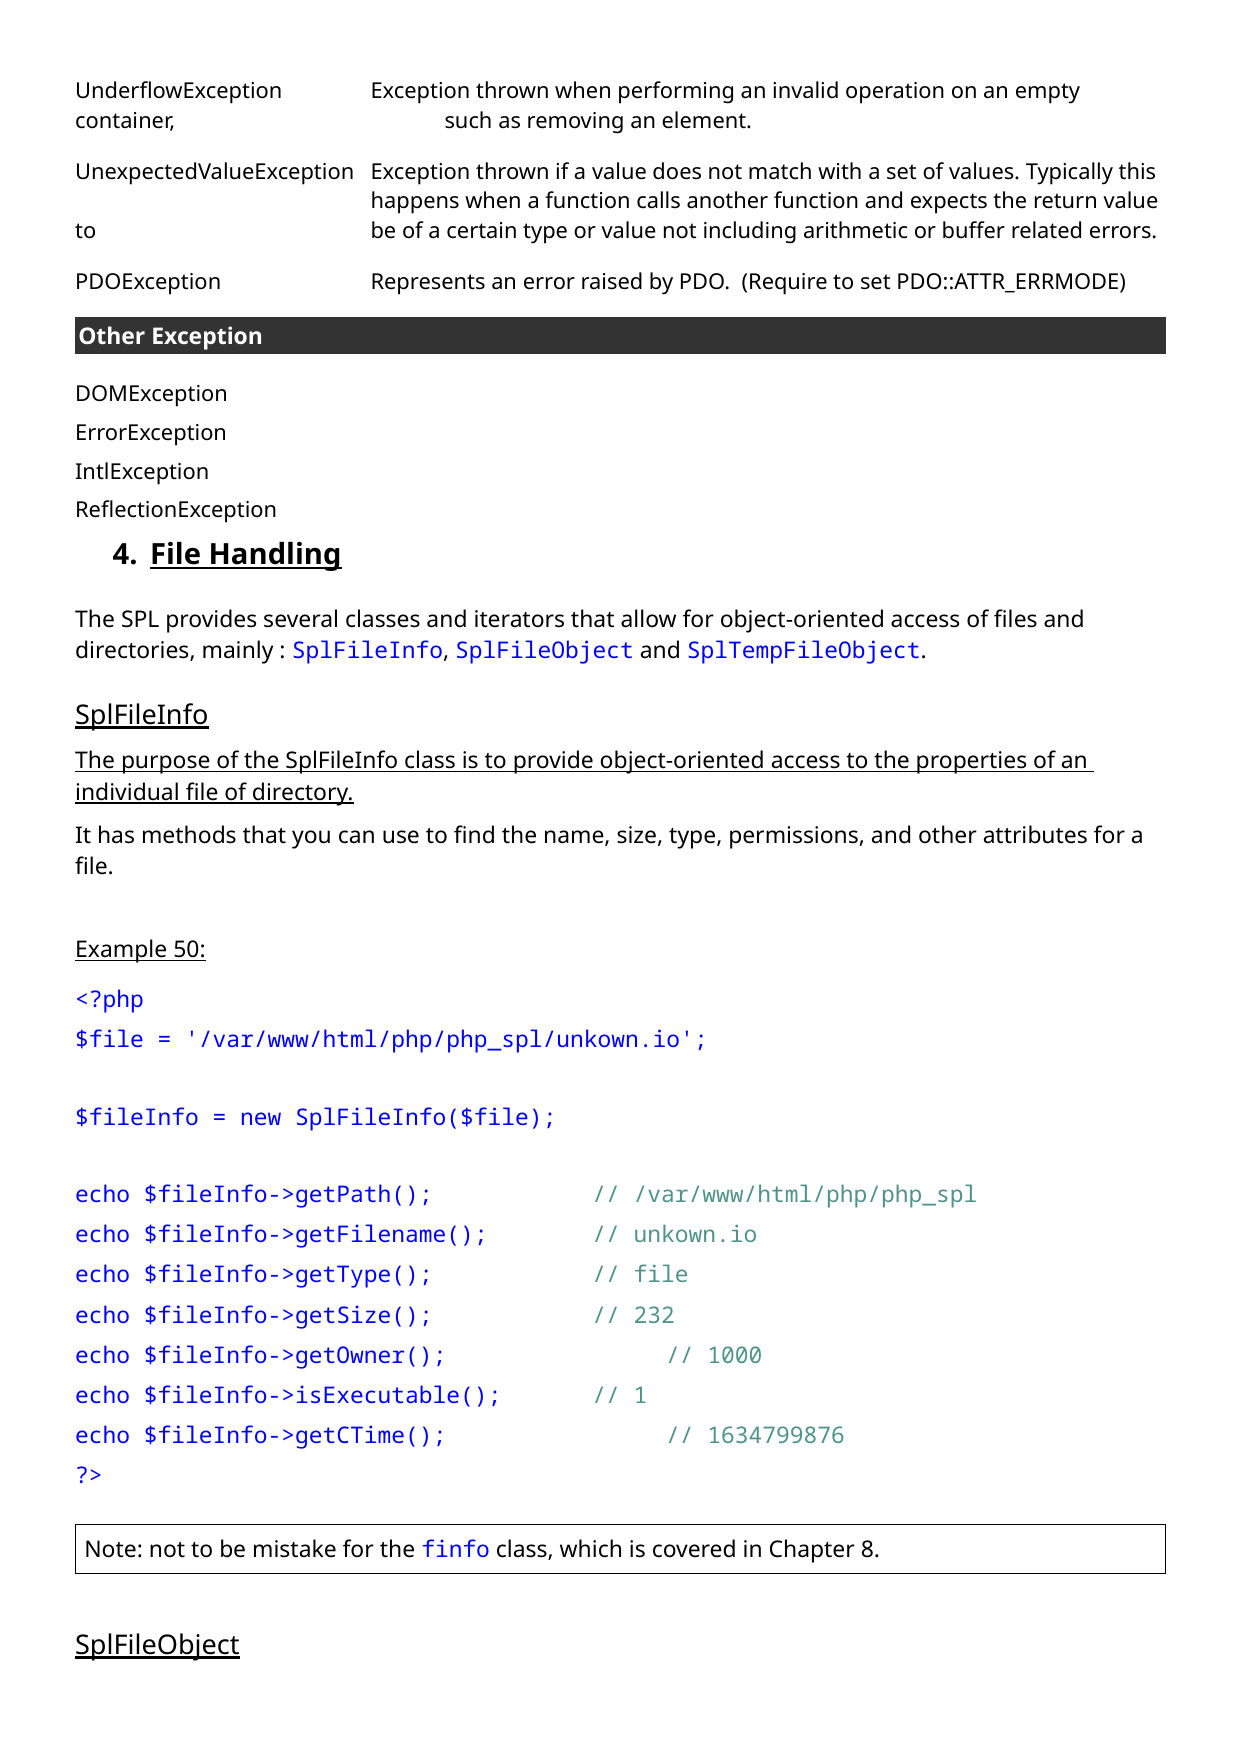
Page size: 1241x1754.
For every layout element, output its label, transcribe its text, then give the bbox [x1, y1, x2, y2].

text <?php [75, 983, 1166, 1014]
text echo $fileInfo->getSize(); // 232 [75, 1298, 1166, 1330]
text The SPL provides several classes and iterators that allow for object-oriented access of files and directories, mainly : SplFileInfo, SplFileObject and SplTempFileObject. [75, 603, 1166, 665]
text Note: not to be mistake for the finfo class, which is covered in Chapter 8. [76, 1525, 1165, 1573]
text UnexpectedValueException Exception thrown if a value does not match with a set of values. Typically this happens when a function calls another function and expects the return value to be of a certain type or value not including arithmetic or buffer related errors. [75, 156, 1166, 245]
text echo $fileInfo->getCTime(); // 1634799876 [75, 1419, 1166, 1450]
text Other Exception [75, 317, 1166, 354]
text SplFileInfo [75, 695, 1166, 732]
text echo $fileInfo->getOwner(); // 1000 [75, 1339, 1166, 1370]
text echo $fileInfo->getType(); // file [75, 1258, 1166, 1289]
text echo $fileInfo->getFilename(); // unkown.io [75, 1218, 1166, 1249]
text $fileInfo = new SplFileInfo($file); [75, 1100, 1166, 1132]
text The purpose of the SplFileInfo class is to provide object-oriented access to the properties of an individual file of directory. [75, 744, 1166, 807]
text Example 50: [75, 933, 1166, 965]
text PDOException Represents an error raised by PDO. (Require to set PDO::ATTR_ERRMODE) [75, 266, 1166, 296]
text DOMException [75, 378, 1166, 408]
text $file = '/var/www/html/php/php_spl/unkown.io'; [75, 1023, 1166, 1054]
text It has methods that you can use to find the name, size, type, permissions, and other attributes for a file. [75, 819, 1166, 881]
list File Handling [112, 533, 1166, 573]
text echo $fileInfo->getPath(); // /var/www/html/php/php_spl [75, 1178, 1166, 1209]
text ?> [75, 1459, 1166, 1491]
text SplFileObject [75, 1625, 1166, 1662]
text ErrorException [75, 417, 1166, 447]
text IntlException [75, 456, 1166, 485]
text UnderflowException Exception thrown when performing an invalid operation on an empty container, such as removing an element. [75, 75, 1166, 134]
text echo $fileInfo->isExecutable(); // 1 [75, 1379, 1166, 1410]
text ReflectionException [75, 494, 1166, 524]
